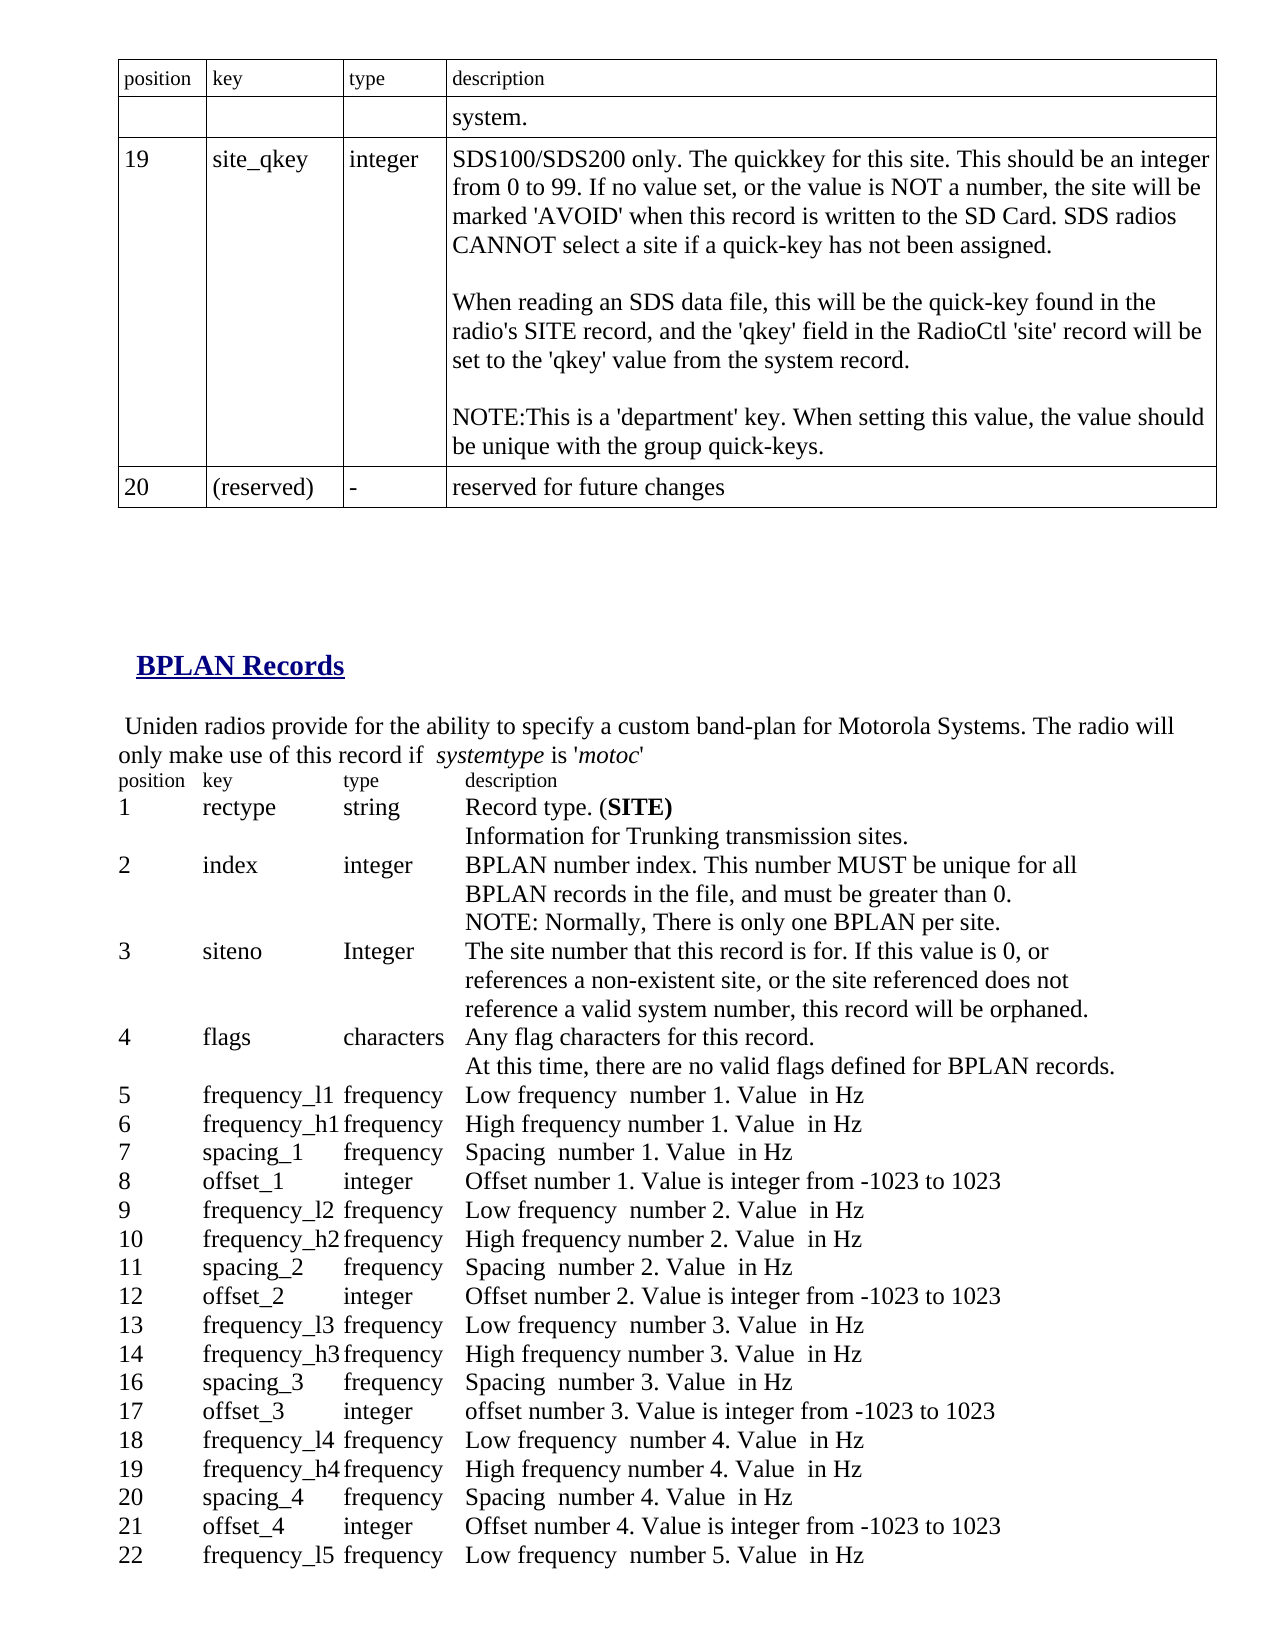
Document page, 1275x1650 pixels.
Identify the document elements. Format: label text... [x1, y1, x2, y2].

table_cell High frequency number 2. Value in Hz [465, 1224, 1157, 1252]
table_cell 14 [118, 1339, 202, 1367]
table_cell frequency_h4 [203, 1454, 343, 1482]
table_cell flags [203, 1023, 343, 1080]
table_cell 1 [118, 793, 202, 850]
table_cell offset_3 [203, 1396, 343, 1425]
table_cell 19 [118, 1454, 202, 1482]
table_header type [344, 60, 446, 96]
table_cell spacing_3 [203, 1368, 343, 1396]
table_cell 2 [118, 850, 202, 936]
table_cell frequency [343, 1109, 465, 1137]
table_cell index [203, 850, 343, 936]
table_cell siteno [203, 936, 343, 1022]
table_cell frequency_l4 [203, 1425, 343, 1454]
table_cell 9 [118, 1195, 202, 1224]
table_cell frequency_h2 [203, 1224, 343, 1252]
table_cell 3 [118, 936, 202, 1022]
table_cell frequency [343, 1310, 465, 1339]
table_cell frequency [343, 1540, 465, 1569]
table_cell frequency [343, 1454, 465, 1482]
table_cell integer [344, 138, 446, 466]
table_cell system. [447, 97, 1216, 137]
table_cell The site number that this record is for. If this value is 0, or references a non-existent site, or the site referenced does not reference a valid system number, this record will be orphaned. [465, 936, 1157, 1022]
table_cell 5 [118, 1080, 202, 1109]
table_cell Spacing number 2. Value in Hz [465, 1253, 1157, 1281]
table_cell offset number 3. Value is integer from -1023 to 1023 [465, 1396, 1157, 1425]
table_cell Spacing number 3. Value in Hz [465, 1368, 1157, 1396]
table_cell SDS100/SDS200 only. The quickkey for this site. This should be an integer from 0 to 99. If no value set, or the value is NOT a number, the site will be marked 'AVOID' when this record is written to the SD Card. SDS radios CANNOT select a site if a quick-key has not been assigned. When reading an SDS data file, this will be the quick-key found in the radio's SITE record, and the 'qkey' field in the RadioCtl 'site' record will be set to the 'qkey' value from the system record. NOTE:This is a 'department' key. When setting this value, the value should be unique with the group quick-keys. [447, 138, 1216, 466]
table_cell spacing_2 [203, 1253, 343, 1281]
table_cell 17 [118, 1396, 202, 1425]
table_header type [343, 769, 465, 792]
table_cell [119, 97, 206, 137]
table_cell integer [343, 1396, 465, 1425]
table_cell offset_2 [203, 1281, 343, 1310]
table_cell 22 [118, 1540, 202, 1569]
table_cell 19 [119, 138, 206, 466]
table_cell [344, 97, 446, 137]
table_cell frequency_l1 [203, 1080, 343, 1109]
table_cell Spacing number 4. Value in Hz [465, 1483, 1157, 1511]
table_cell rectype [203, 793, 343, 850]
table_cell frequency [343, 1483, 465, 1511]
table_cell 20 [119, 467, 206, 507]
table_cell characters [343, 1023, 465, 1080]
table_cell (reserved) [207, 467, 343, 507]
table_cell 21 [118, 1511, 202, 1540]
table_cell High frequency number 3. Value in Hz [465, 1339, 1157, 1367]
table_header position [119, 60, 206, 96]
table_cell - [344, 467, 446, 507]
table_cell spacing_4 [203, 1483, 343, 1511]
table_cell 10 [118, 1224, 202, 1252]
table_cell frequency [343, 1253, 465, 1281]
table_header description [465, 769, 1157, 792]
table_cell offset_1 [203, 1166, 343, 1195]
table_cell 11 [118, 1253, 202, 1281]
subtitle BPLAN Records [136, 648, 1216, 681]
table_cell integer [343, 1511, 465, 1540]
table_cell High frequency number 4. Value in Hz [465, 1454, 1157, 1482]
table_cell frequency_l2 [203, 1195, 343, 1224]
table_cell Offset number 4. Value is integer from -1023 to 1023 [465, 1511, 1157, 1540]
table_cell string [343, 793, 465, 850]
table_cell [207, 97, 343, 137]
table_cell Low frequency number 1. Value in Hz [465, 1080, 1157, 1109]
table_cell Spacing number 1. Value in Hz [465, 1138, 1157, 1166]
table_cell integer [343, 850, 465, 936]
table_cell frequency [343, 1368, 465, 1396]
table_cell 8 [118, 1166, 202, 1195]
table_cell High frequency number 1. Value in Hz [465, 1109, 1157, 1137]
table_cell frequency_l5 [203, 1540, 343, 1569]
table_cell 12 [118, 1281, 202, 1310]
table_cell frequency_l3 [203, 1310, 343, 1339]
table_header description [447, 60, 1216, 96]
table_cell Low frequency number 5. Value in Hz [465, 1540, 1157, 1569]
table_header position [118, 769, 202, 792]
table_cell integer [343, 1281, 465, 1310]
table_cell Low frequency number 2. Value in Hz [465, 1195, 1157, 1224]
text Uniden radios provide for the ability to specify a custom band-plan for Motorola Systems. The radio will only make use of this record if systemtype is 'motoc' [118, 711, 1216, 768]
table_header key [207, 60, 343, 96]
table_cell Offset number 1. Value is integer from -1023 to 1023 [465, 1166, 1157, 1195]
table_cell 16 [118, 1368, 202, 1396]
table_cell frequency_h1 [203, 1109, 343, 1137]
table_cell frequency [343, 1339, 465, 1367]
table_cell frequency [343, 1138, 465, 1166]
table_cell 20 [118, 1483, 202, 1511]
table_cell frequency [343, 1080, 465, 1109]
table_cell 13 [118, 1310, 202, 1339]
table_cell Offset number 2. Value is integer from -1023 to 1023 [465, 1281, 1157, 1310]
table_cell frequency [343, 1425, 465, 1454]
table_cell Low frequency number 4. Value in Hz [465, 1425, 1157, 1454]
table_cell reserved for future changes [447, 467, 1216, 507]
table_cell 4 [118, 1023, 202, 1080]
table_cell frequency_h3 [203, 1339, 343, 1367]
table_cell Low frequency number 3. Value in Hz [465, 1310, 1157, 1339]
table_cell frequency [343, 1195, 465, 1224]
table_cell 6 [118, 1109, 202, 1137]
table_cell site_qkey [207, 138, 343, 466]
table_cell 7 [118, 1138, 202, 1166]
table_cell 18 [118, 1425, 202, 1454]
table_cell integer [343, 1166, 465, 1195]
table_cell Any flag characters for this record. At this time, there are no valid flags defined for BPLAN records. [465, 1023, 1157, 1080]
table_cell frequency [343, 1224, 465, 1252]
table_cell spacing_1 [203, 1138, 343, 1166]
table_cell Integer [343, 936, 465, 1022]
table_cell Record type. (SITE) Information for Trunking transmission sites. [465, 793, 1157, 850]
table_header key [203, 769, 343, 792]
table_cell offset_4 [203, 1511, 343, 1540]
table_cell BPLAN number index. This number MUST be unique for all BPLAN records in the file, and must be greater than 0. NOTE: Normally, There is only one BPLAN per site. [465, 850, 1157, 936]
